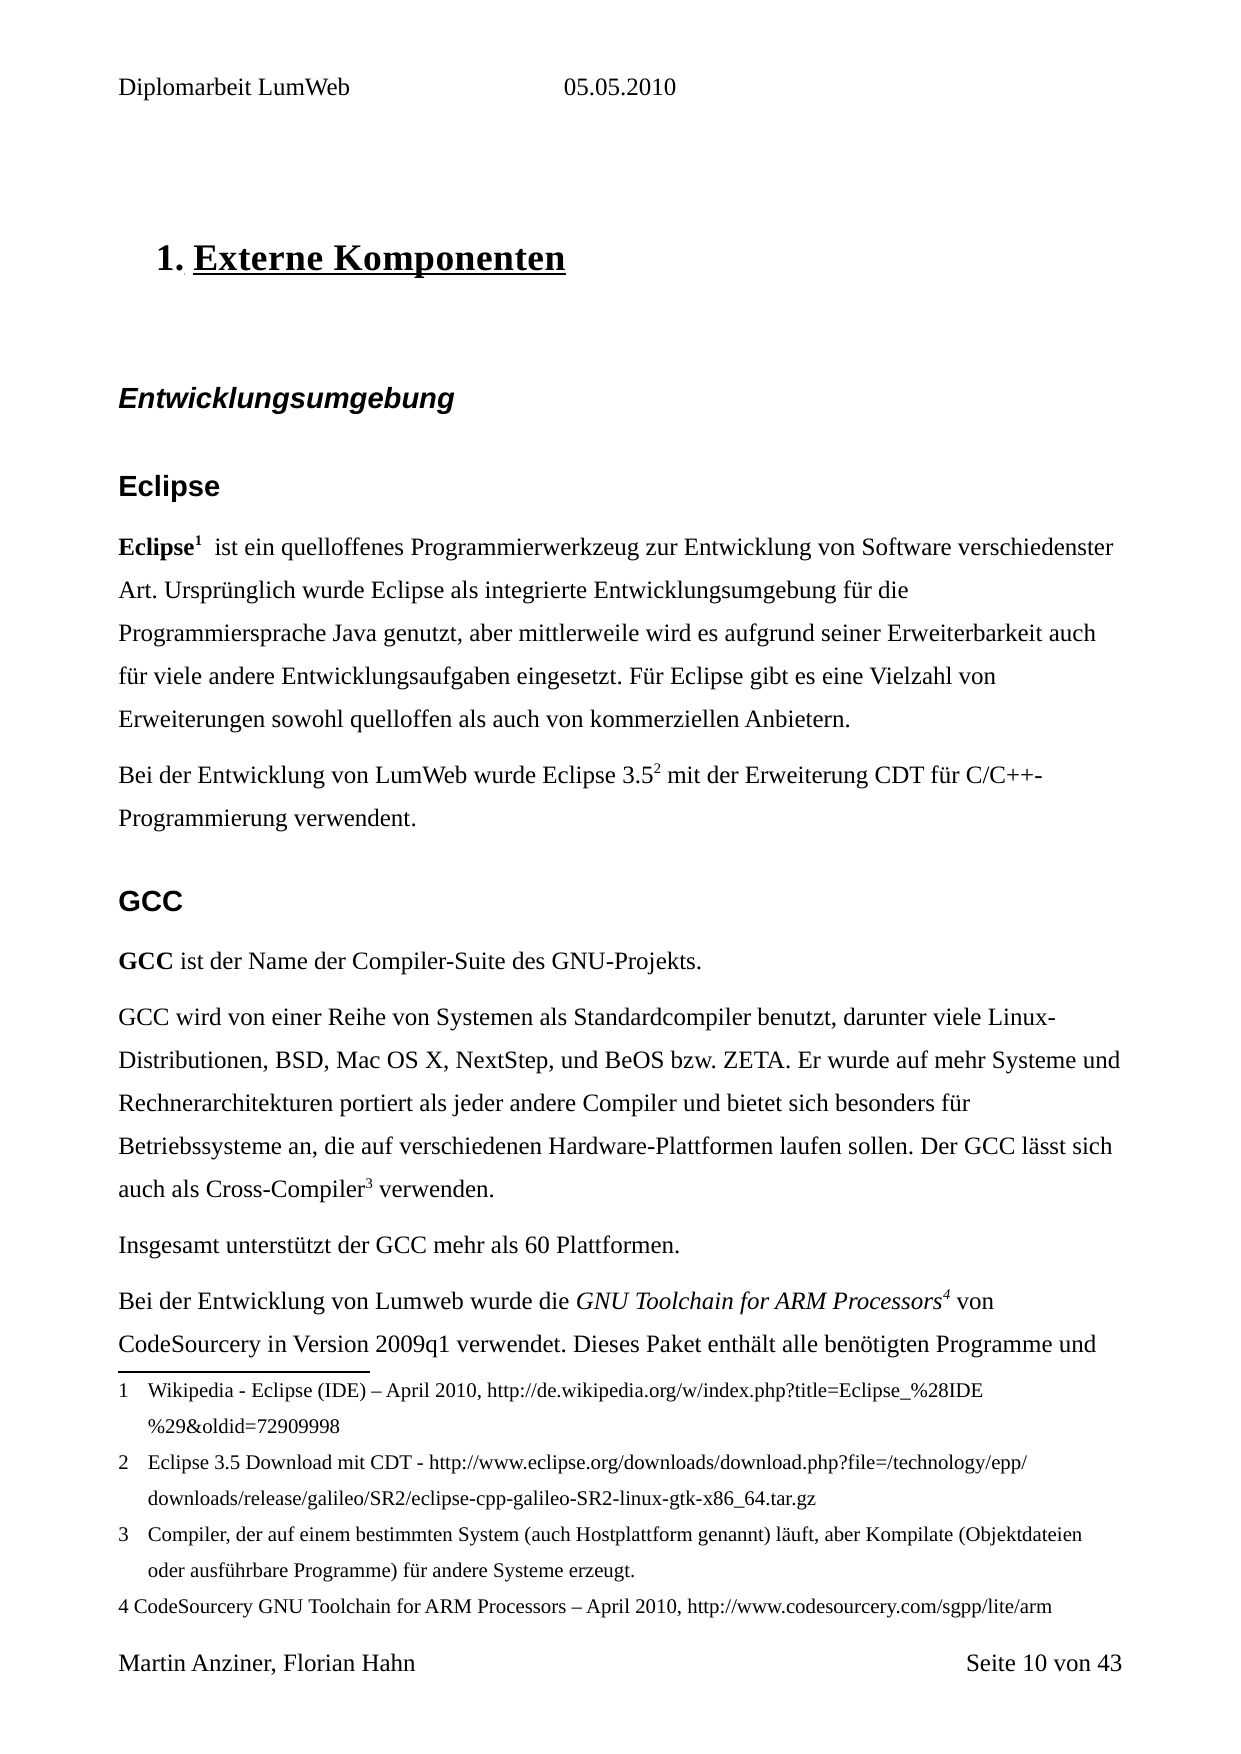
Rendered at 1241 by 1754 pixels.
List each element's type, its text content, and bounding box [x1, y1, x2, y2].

subtitle Eclipse [118, 469, 1122, 502]
text Bei der Entwicklung von Lumweb wurde die GNU Toolchain for ARM Processors von CodeSourcery in Version 2009q1 verwendet. Dieses Paket enthält alle benötigten Programme und [118, 1286, 1122, 1358]
subtitle GCC [118, 883, 1122, 917]
text GCC ist der Name der Compiler-Suite des GNU-Projekts. [118, 946, 1122, 975]
text Insgesamt unterstützt der GCC mehr als 60 Plattformen. [118, 1230, 1122, 1259]
text Compiler, der auf einem bestimmten System (auch Hostplattform genannt) läuft, aber Kompilate (Objektdateien oder ausführbare Programme) für andere Systeme erzeugt. [118, 1522, 1122, 1582]
text GCC wird von einer Reihe von Systemen als Standardcompiler benutzt, darunter viele Linux-Distributionen, BSD, Mac OS X, NextStep, und BeOS bzw. ZETA. Er wurde auf mehr Systeme und Rechnerarchitekturen portiert als jeder andere Compiler und bietet sich besonders für Betriebssysteme an, die auf verschiedenen Hardware-Plattformen laufen sollen. Der GCC lässt sich auch als Cross-Compiler verwenden. [118, 1002, 1122, 1203]
subtitle Externe Komponenten [156, 236, 1122, 279]
text Eclipse ist ein quelloffenes Programmierwerkzeug zur Entwicklung von Software verschiedenster Art. Ursprünglich wurde Eclipse als integrierte Entwicklungsumgebung für die Programmiersprache Java genutzt, aber mittlerweile wird es aufgrund seiner Erweiterbarkeit auch für viele andere Entwicklungsaufgaben eingesetzt. Für Eclipse gibt es eine Vielzahl von Erweiterungen sowohl quelloffen als auch von kommerziellen Anbietern. [118, 532, 1122, 733]
text Bei der Entwicklung von LumWeb wurde Eclipse 3.5 mit der Erweiterung CDT für C/C++-Programmierung verwendent. [118, 760, 1122, 832]
text Eclipse 3.5 Download mit CDT - http://www.eclipse.org/downloads/download.php?file=/technology/epp/downloads/release/galileo/SR2/eclipse-cpp-galileo-SR2-linux-gtk-x86_64.tar.gz [118, 1450, 1122, 1510]
text CodeSourcery GNU Toolchain for ARM Processors – April 2010, http://www.codesourcery.com/sgpp/lite/arm [118, 1594, 1122, 1618]
subtitle Entwicklungsumgebung [118, 381, 1122, 414]
text Wikipedia - Eclipse (IDE) – April 2010, http://de.wikipedia.org/w/index.php?title=Eclipse_%28IDE%29&oldid=72909998 [118, 1378, 1122, 1438]
